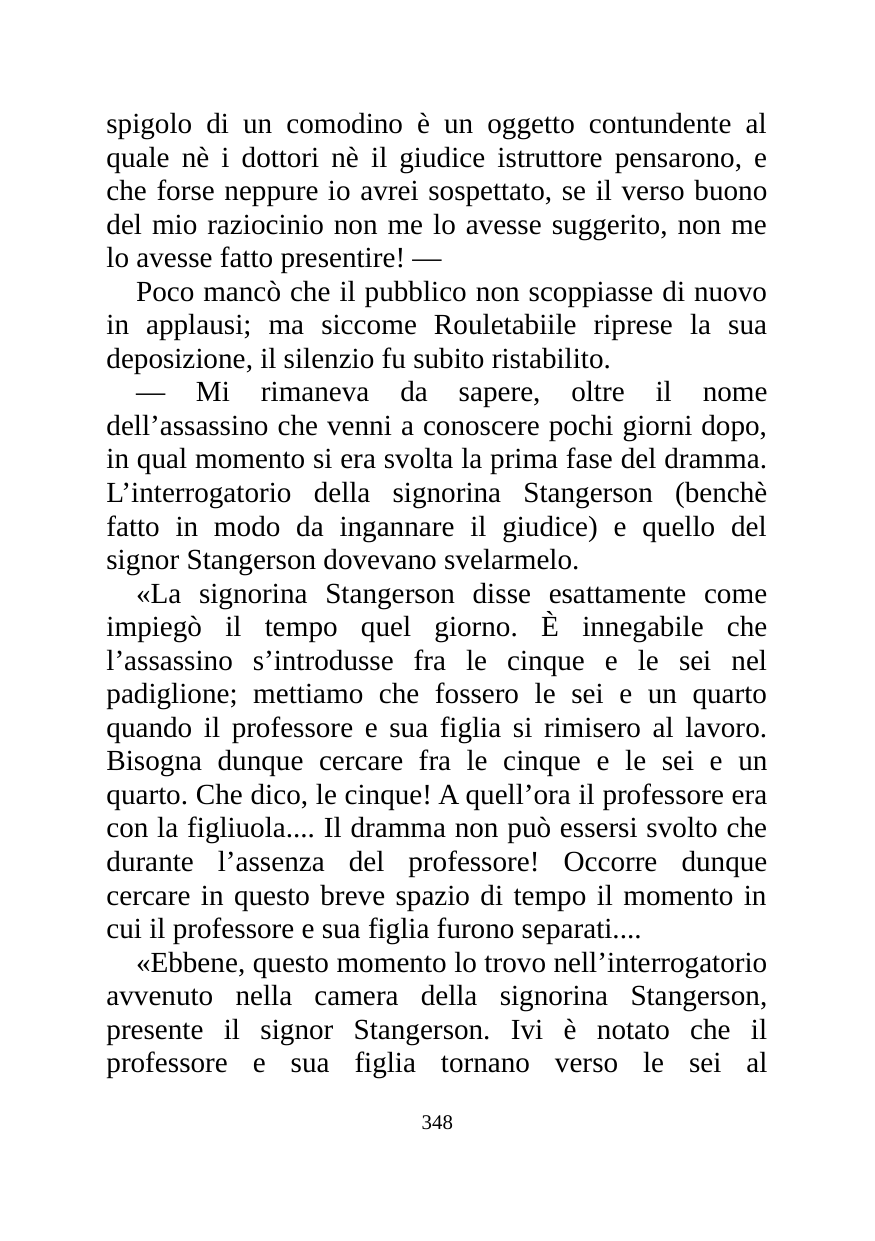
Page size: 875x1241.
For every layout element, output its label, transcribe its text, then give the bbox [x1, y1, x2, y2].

text spigolo di un comodino è un oggetto contundente al quale nè i dottori nè il giudice istruttore pensarono, e che forse neppure io avrei sospettato, se il verso buono del mio raziocinio non me lo avesse suggerito, non me lo avesse fatto presentire! — [106, 106, 768, 274]
text — Mi rimaneva da sapere, oltre il nome dell’assassino che venni a conoscere pochi giorni dopo, in qual momento si era svolta la prima fase del dramma. L’interrogatorio della signorina Stangerson (benchè fatto in modo da ingannare il giudice) e quello del signor Stangerson dovevano svelarmelo. [106, 374, 768, 576]
text Poco mancò che il pubblico non scoppiasse di nuovo in applausi; ma siccome Rouletabiile riprese la sua deposizione, il silenzio fu subito ristabilito. [106, 274, 768, 374]
text «Ebbene, questo momento lo trovo nell’interrogatorio avvenuto nella camera della signorina Stangerson, presente il signor Stangerson. Ivi è notato che il professore e sua figlia tornano verso le sei al [106, 945, 768, 1079]
text «La signorina Stangerson disse esattamente come impiegò il tempo quel giorno. È innegabile che l’assassino s’introdusse fra le cinque e le sei nel padiglione; mettiamo che fossero le sei e un quarto quando il professore e sua figlia si rimisero al lavoro. Bisogna dunque cercare fra le cinque e le sei e un quarto. Che dico, le cinque! A quell’ora il professore era con la figliuola.... Il dramma non può essersi svolto che durante l’assenza del professore! Occorre dunque cercare in questo breve spazio di tempo il momento in cui il professore e sua figlia furono separati.... [106, 576, 768, 945]
